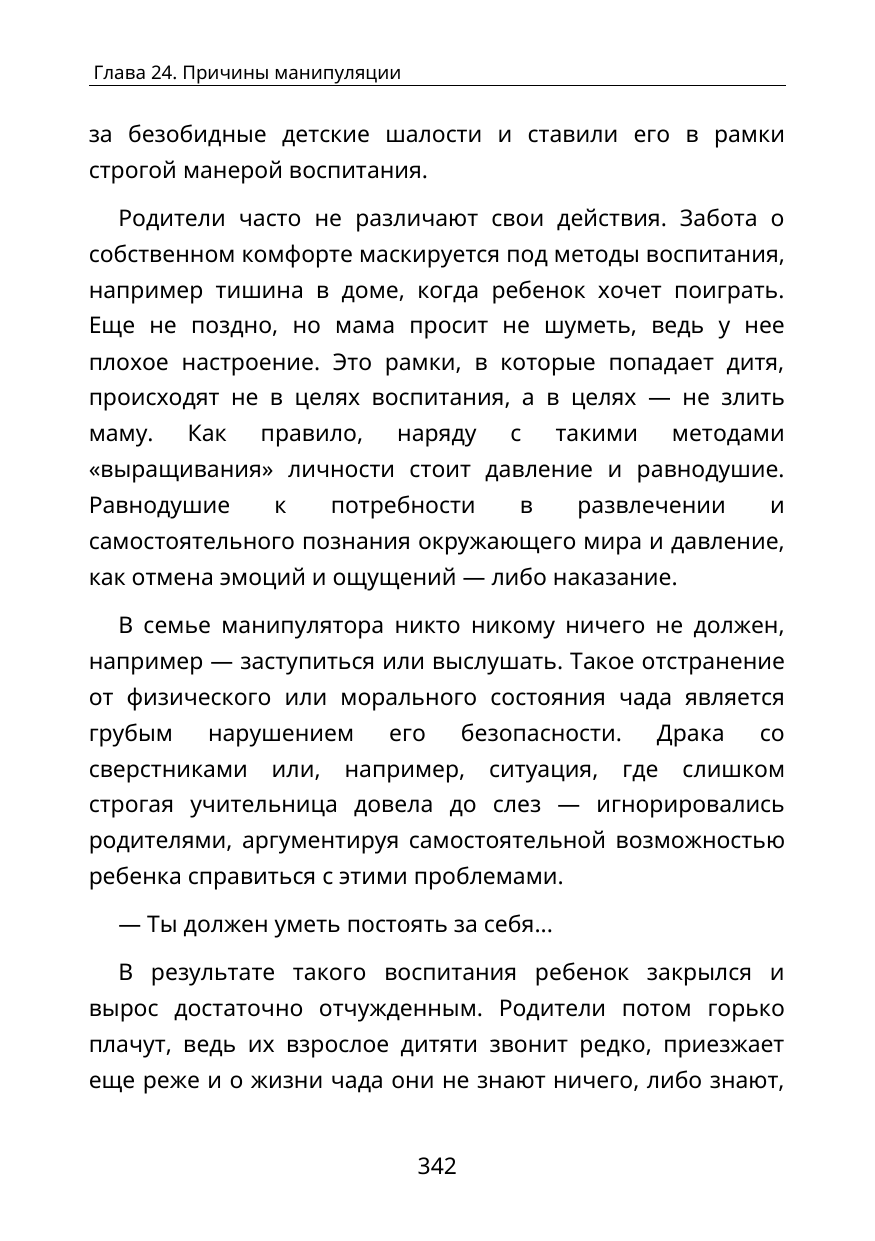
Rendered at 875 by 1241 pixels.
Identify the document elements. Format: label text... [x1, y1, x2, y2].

text В семье манипулятора никто никому ничего не должен, например — заступиться или выслушать. Такое отстранение от физического или морального состояния чада является грубым нарушением его безопасности. Драка со сверстниками или, например, ситуация, где слишком строгая учительница довела до слез — игнорировались родителями, аргументируя самостоятельной возможностью ребенка справиться с этими проблемами. [88, 609, 786, 892]
text В результате такого воспитания ребенок закрылся и вырос достаточно отчужденным. Родители потом горько плачут, ведь их взрослое дитяти звонит редко, приезжает еще реже и о жизни чада они не знают ничего, либо знают, [88, 956, 786, 1095]
text за безобидные детские шалости и ставили его в рамки строгой манерой воспитания. [88, 118, 786, 185]
text — Ты должен уметь постоять за себя... [88, 908, 786, 939]
text Родители часто не различают свои действия. Забота о собственном комфорте маскируется под методы воспитания, например тишина в доме, когда ребенок хочет поиграть. Еще не поздно, но мама просит не шуметь, ведь у нее плохое настроение. Это рамки, в которые попадает дитя, происходят не в целях воспитания, а в целях — не злить маму. Как правило, наряду с такими методами «выращивания» личности стоит давление и равнодушие. Равнодушие к потребности в развлечении и самостоятельного познания окружающего мира и давление, как отмена эмоций и ощущений — либо наказание. [88, 202, 786, 592]
